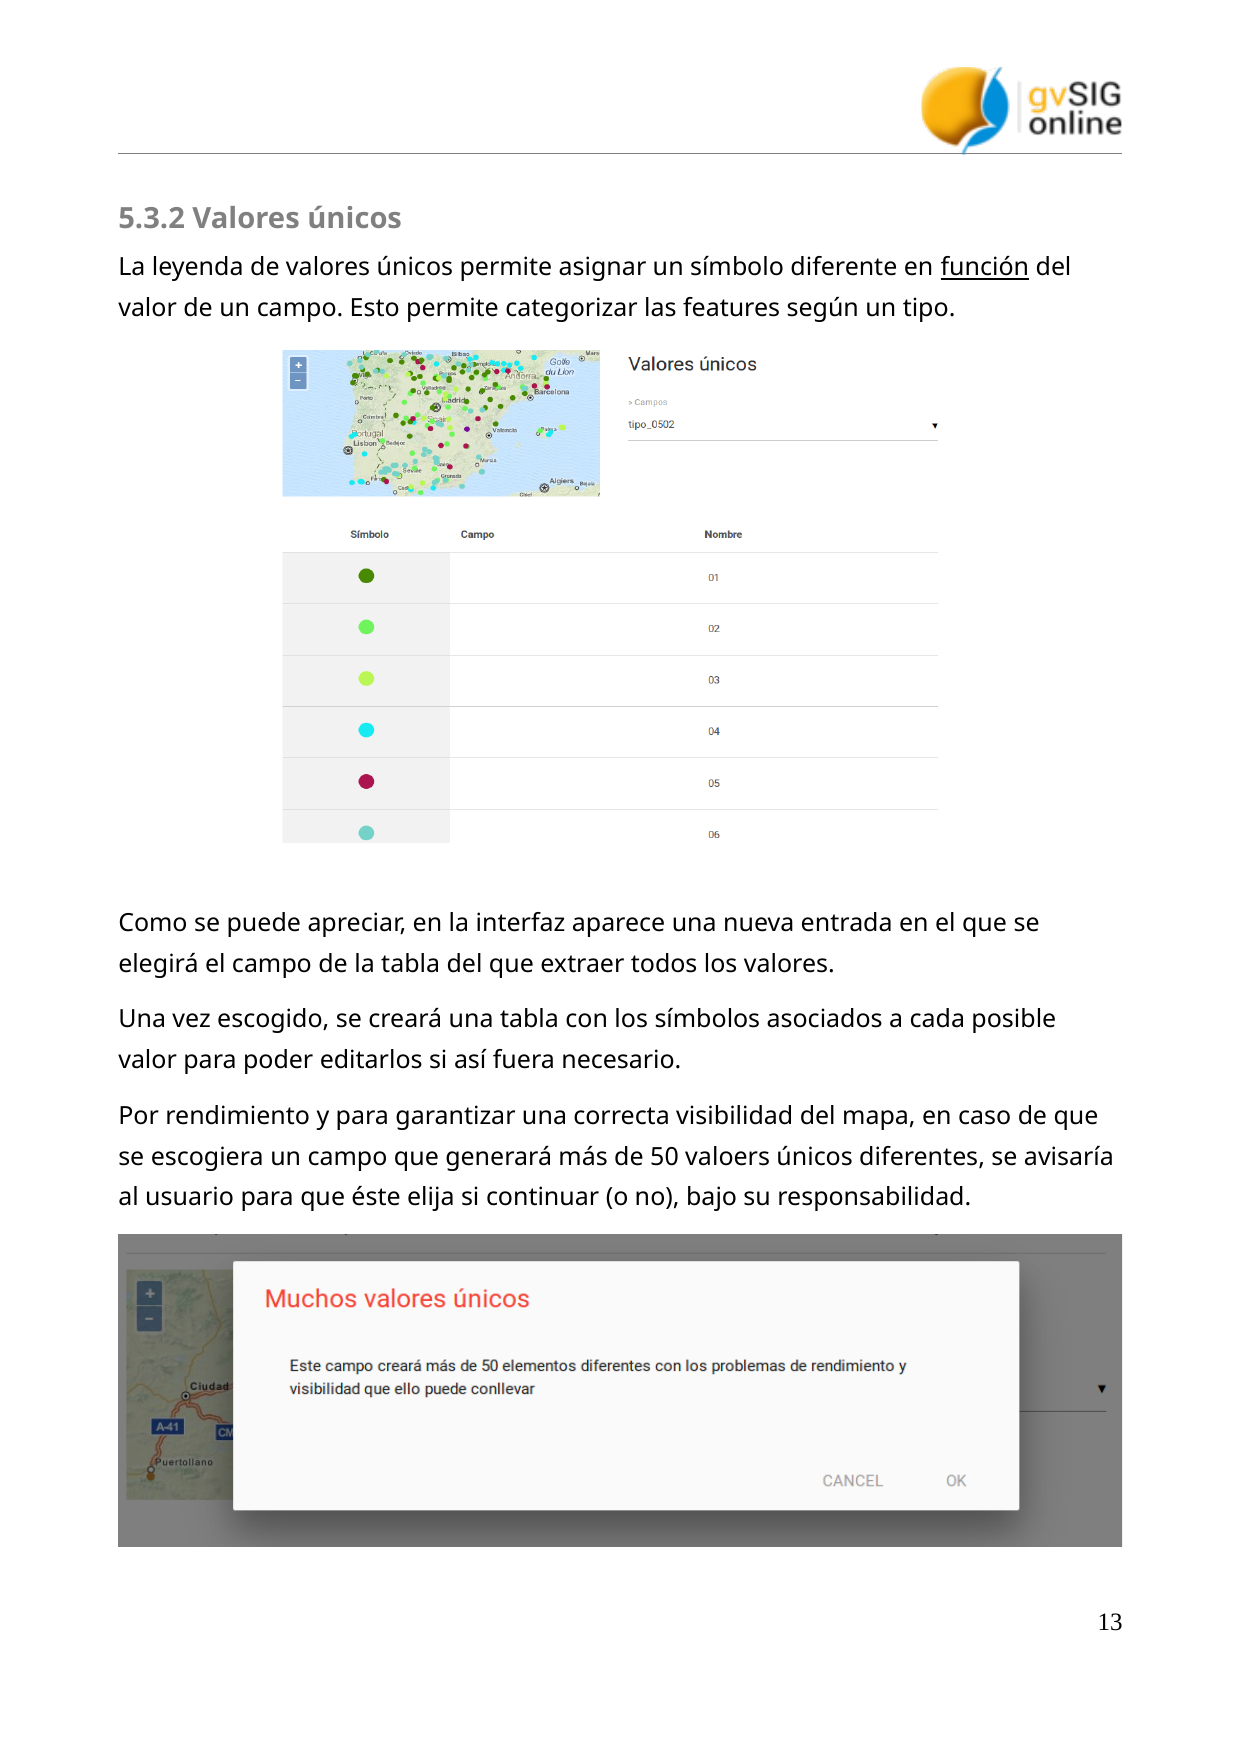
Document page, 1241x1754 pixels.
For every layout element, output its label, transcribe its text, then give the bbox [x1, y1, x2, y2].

text Una vez escogido, se creará una tabla con los símbolos asociados a cada posible valor para poder editarlos si así fuera necesario. [118, 1001, 1122, 1076]
picture [155, 345, 1085, 843]
picture [921, 67, 1122, 155]
text Como se puede apreciar, en la interfaz aparece una nueva entrada en el que se elegirá el campo de la tabla del que extraer todos los valores. [118, 905, 1122, 980]
picture [118, 1234, 1123, 1547]
text La leyenda de valores únicos permite asignar un símbolo diferente en función del valor de un campo. Esto permite categorizar las features según un tipo. [118, 249, 1122, 324]
text Por rendimiento y para garantizar una correcta visibilidad del mapa, en caso de que se escogiera un campo que generará más de 50 valoers únicos diferentes, se avisaría al usuario para que éste elija si continuar (o no), bajo su responsabilidad. [118, 1097, 1122, 1213]
subtitle 5.3.2 Valores únicos [118, 197, 1122, 237]
